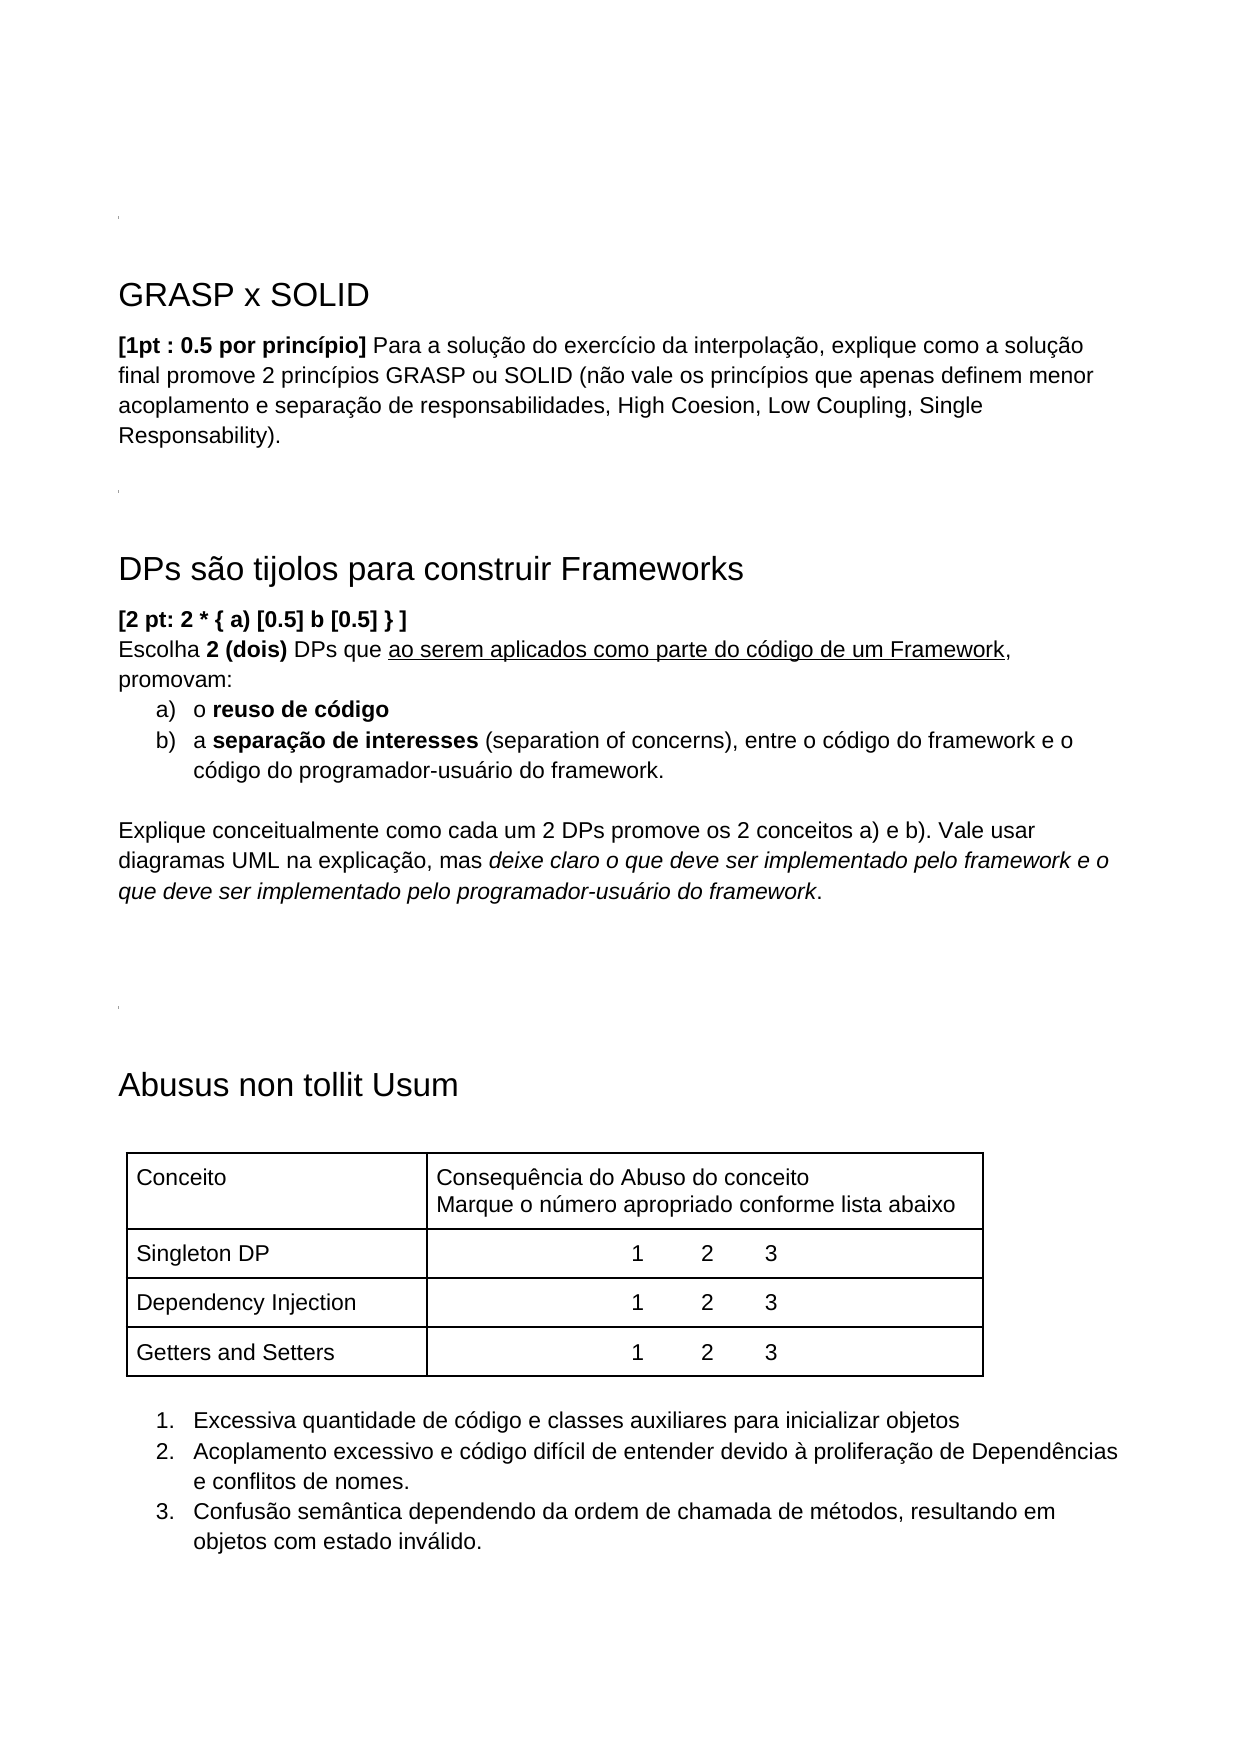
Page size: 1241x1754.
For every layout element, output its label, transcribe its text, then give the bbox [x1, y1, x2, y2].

table_cell Getters and Setters [128, 1328, 426, 1375]
list Excessiva quantidade de código e classes auxiliares para inicializar objetos [156, 1407, 1122, 1434]
subtitle Abusus non tollit Usum [118, 1065, 1122, 1103]
table_cell Dependency Injection [128, 1279, 426, 1326]
text [2 pt: 2 * { a) [0.5] b [0.5] } ] [118, 606, 1122, 632]
table_cell Singleton DP [128, 1230, 426, 1277]
list a separação de interesses (separation of concerns), entre o código do framework e o código do programador-usuário do framework. [156, 727, 1122, 783]
list Acoplamento excessivo e código difícil de entender devido à proliferação de Dependências e conflitos de nomes. [156, 1438, 1122, 1494]
table_header Consequência do Abuso do conceito Marque o número apropriado conforme lista abaixo [428, 1154, 982, 1227]
list o reuso de código [156, 696, 1122, 723]
list Confusão semântica dependendo da ordem de chamada de métodos, resultando em objetos com estado inválido. [156, 1498, 1122, 1555]
table_header Conceito [128, 1154, 426, 1227]
subtitle GRASP x SOLID [118, 275, 1122, 313]
table_cell 1 2 3 [428, 1279, 982, 1326]
table_cell 1 2 3 [428, 1328, 982, 1375]
text [1pt : 0.5 por princípio] Para a solução do exercício da interpolação, explique como a solução final promove 2 princípios GRASP ou SOLID (não vale os princípios que apenas definem menor acoplamento e separação de responsabilidades, High Coesion, Low Coupling, Single Responsability). [118, 332, 1122, 449]
text Explique conceitualmente como cada um 2 DPs promove os 2 conceitos a) e b). Vale usar diagramas UML na explicação, mas deixe claro o que deve ser implementado pelo framework e o que deve ser implementado pelo programador-usuário do framework. [118, 817, 1122, 904]
text Escolha 2 (dois) DPs que ao serem aplicados como parte do código de um Framework, promovam: [118, 636, 1122, 693]
table_cell 1 2 3 [428, 1230, 982, 1277]
subtitle DPs são tijolos para construir Frameworks [118, 549, 1122, 588]
